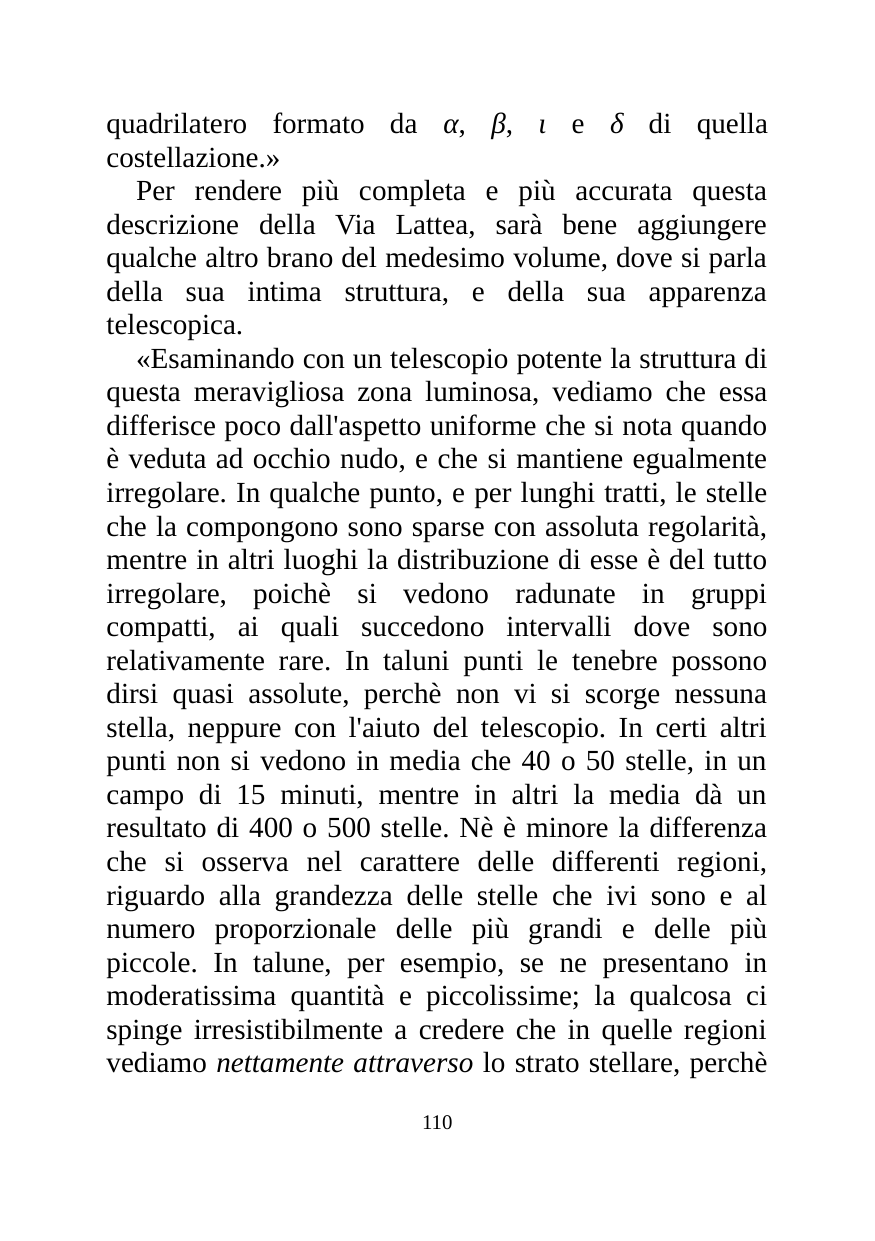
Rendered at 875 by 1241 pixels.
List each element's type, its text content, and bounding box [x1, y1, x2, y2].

text Per rendere più completa e più accurata questa descrizione della Via Lattea, sarà bene aggiungere qualche altro brano del medesimo volume, dove si parla della sua intima struttura, e della sua apparenza telescopica. [106, 173, 768, 341]
text «Esaminando con un telescopio potente la struttura di questa meravigliosa zona luminosa, vediamo che essa differisce poco dall'aspetto uniforme che si nota quando è veduta ad occhio nudo, e che si mantiene egualmente irregolare. In qualche punto, e per lunghi tratti, le stelle che la compongono sono sparse con assoluta regolarità, mentre in altri luoghi la distribuzione di esse è del tutto irregolare, poichè si vedono radunate in gruppi compatti, ai quali succedono intervalli dove sono relativamente rare. In taluni punti le tenebre possono dirsi quasi assolute, perchè non vi si scorge nessuna stella, neppure con l'aiuto del telescopio. In certi altri punti non si vedono in media che 40 o 50 stelle, in un campo di 15 minuti, mentre in altri la media dà un resultato di 400 o 500 stelle. Nè è minore la differenza che si osserva nel carattere delle differenti regioni, riguardo alla grandezza delle stelle che ivi sono e al numero proporzionale delle più grandi e delle più piccole. In talune, per esempio, se ne presentano in moderatissima quantità e piccolissime; la qualcosa ci spinge irresistibilmente a credere che in quelle regioni vediamo nettamente attraverso lo strato stellare, perchè [106, 341, 768, 1079]
text quadrilatero formato da α, β, ι e δ di quella costellazione.» [106, 106, 768, 173]
